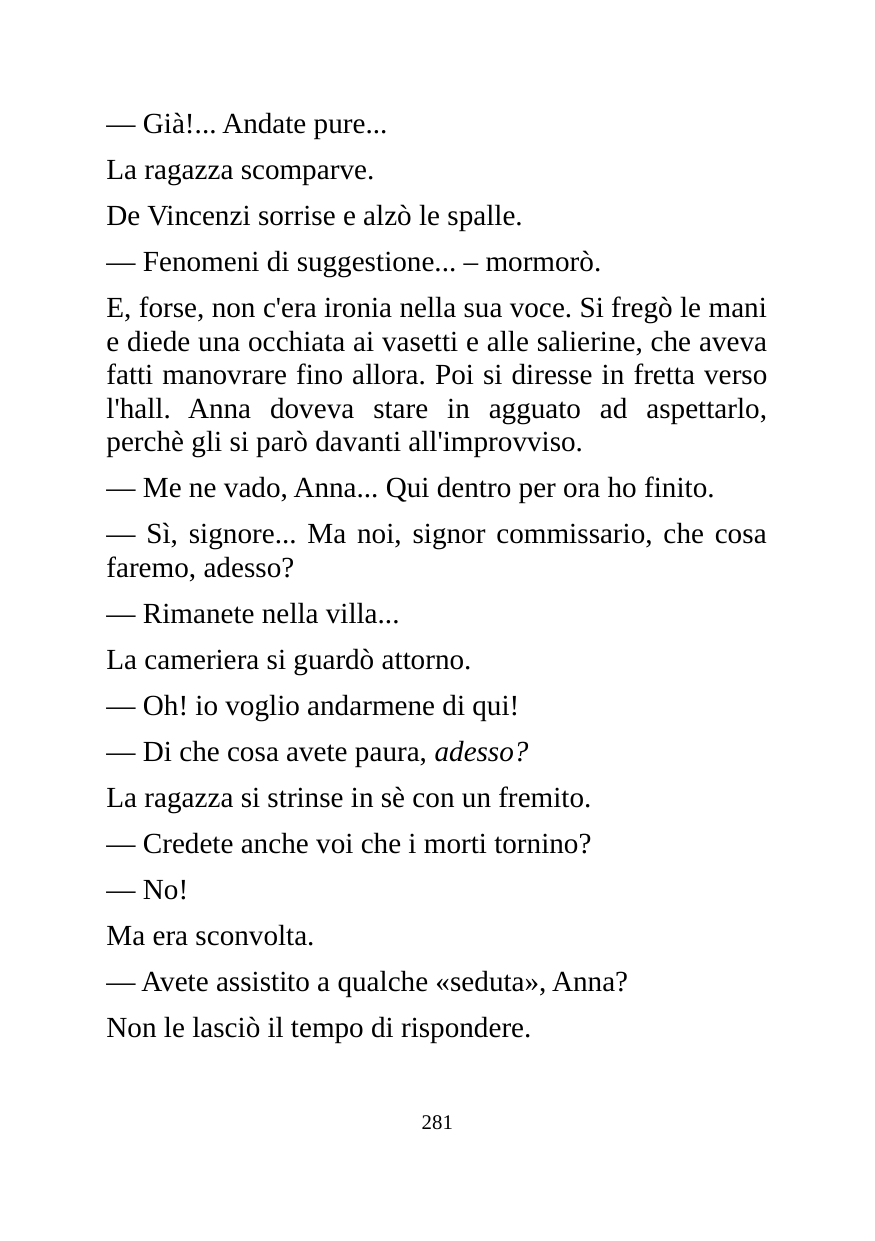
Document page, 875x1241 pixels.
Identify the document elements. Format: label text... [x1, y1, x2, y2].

text E, forse, non c'era ironia nella sua voce. Si fregò le mani e diede una occhiata ai vasetti e alle salierine, che aveva fatti manovrare fino allora. Poi si diresse in fretta verso l'hall. Anna doveva stare in agguato ad aspettarlo, perchè gli si parò davanti all'improvviso. [106, 290, 768, 458]
text De Vincenzi sorrise e alzò le spalle. [106, 198, 768, 232]
text — Avete assistito a qualche «seduta», Anna? [106, 964, 768, 998]
text — Già!... Andate pure... [106, 106, 768, 140]
text — No! [106, 872, 768, 906]
text — Oh! io voglio andarmene di qui! [106, 688, 768, 722]
text La cameriera si guardò attorno. [106, 642, 768, 676]
text — Me ne vado, Anna... Qui dentro per ora ho finito. [106, 471, 768, 504]
text La ragazza scomparve. [106, 152, 768, 186]
text — Di che cosa avete paura, adesso? [106, 734, 768, 768]
text La ragazza si strinse in sè con un fremito. [106, 780, 768, 814]
text — Fenomeni di suggestione... – mormorò. [106, 244, 768, 278]
text Ma era sconvolta. [106, 918, 768, 952]
text — Credete anche voi che i morti tornino? [106, 826, 768, 860]
text Non le lasciò il tempo di rispondere. [106, 1011, 768, 1044]
text — Sì, signore... Ma noi, signor commissario, che cosa faremo, adesso? [106, 517, 768, 584]
text — Rimanete nella villa... [106, 596, 768, 630]
